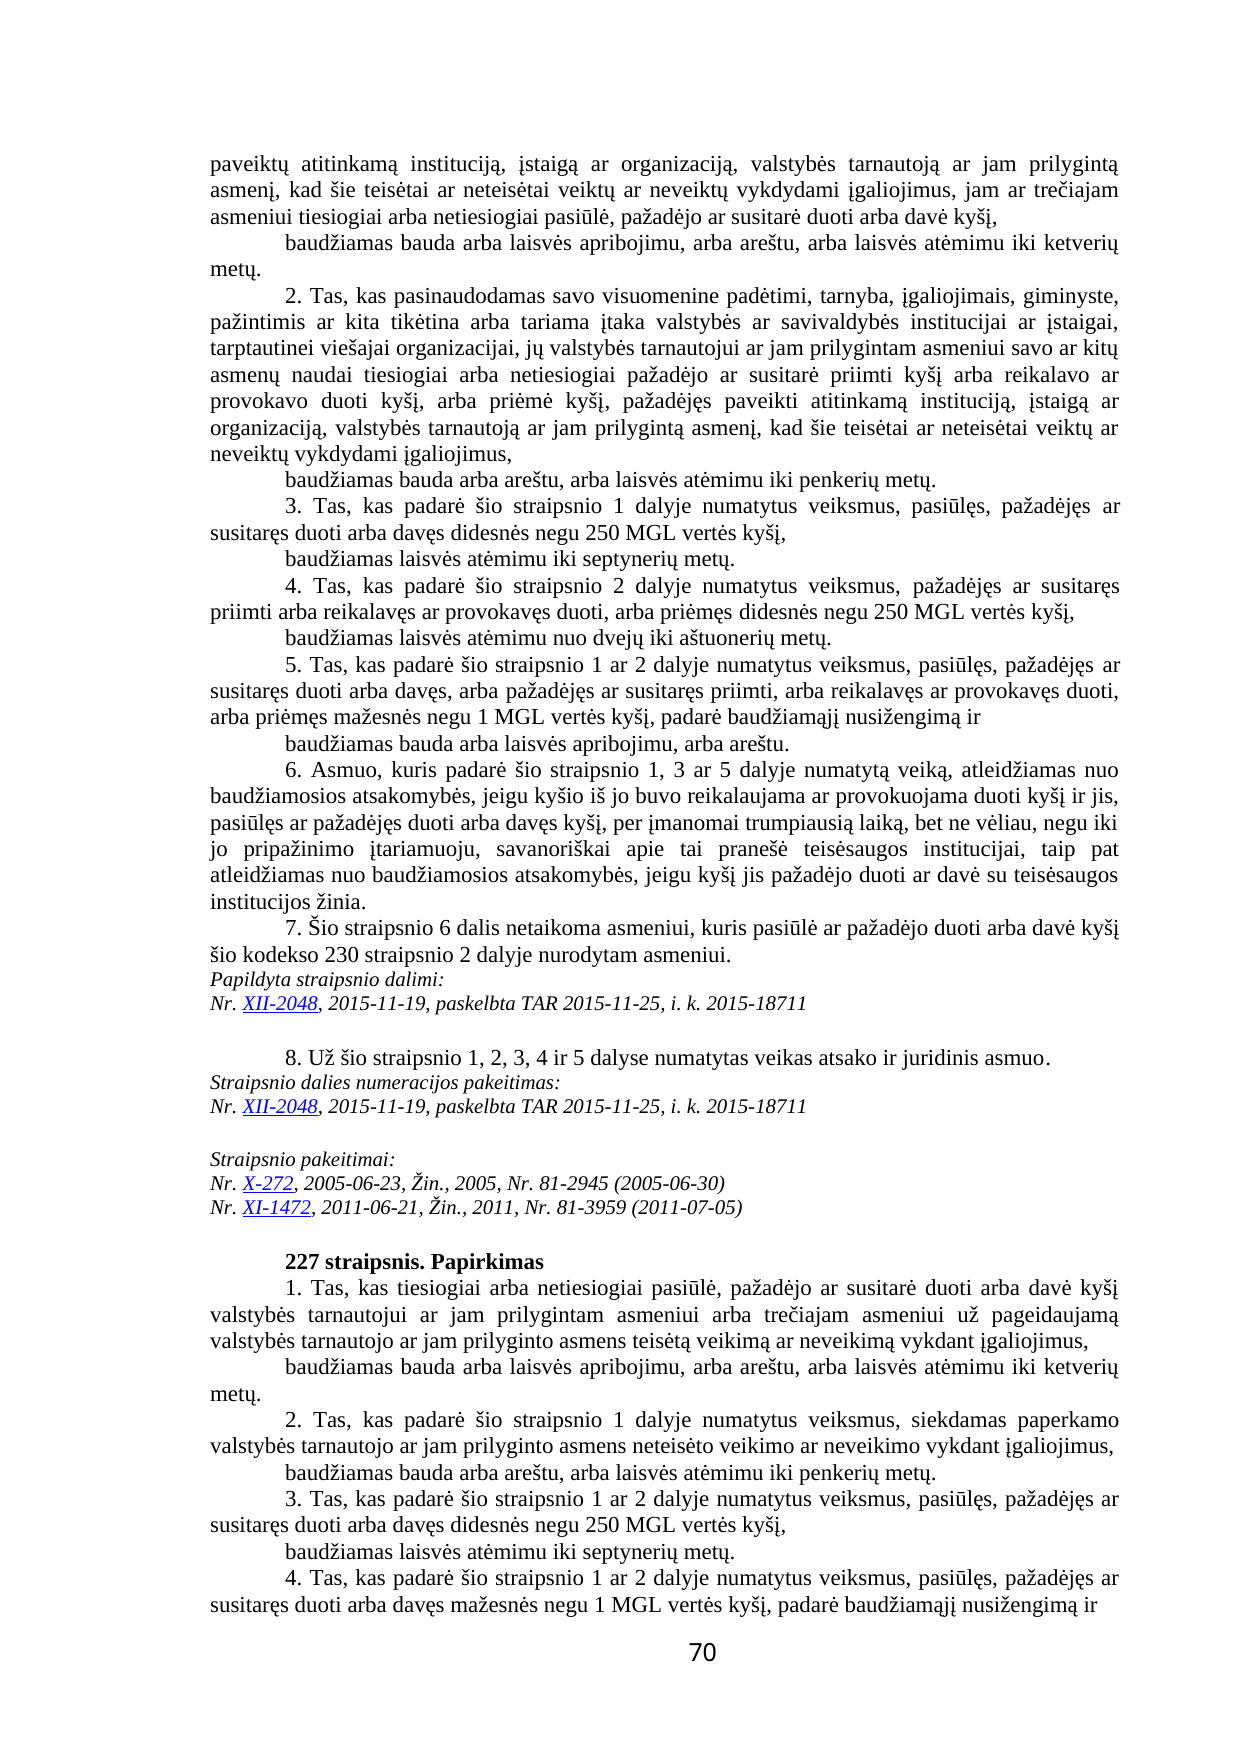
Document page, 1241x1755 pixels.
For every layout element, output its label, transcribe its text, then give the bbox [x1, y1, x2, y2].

text baudžiamas bauda arba areštu, arba laisvės atėmimu iki penkerių metų. [210, 466, 1120, 493]
text 1. Tas, kas tiesiogiai arba netiesiogiai pasiūlė, pažadėjo ar susitarė duoti arba davė kyšį valstybės tarnautojui ar jam prilygintam asmeniui arba trečiajam asmeniui už pageidaujamą valstybės tarnautojo ar jam prilyginto asmens teisėtą veikimą ar neveikimą vykdant įgaliojimus, [210, 1274, 1120, 1353]
text 4. Tas, kas padarė šio straipsnio 1 ar 2 dalyje numatytus veiksmus, pasiūlęs, pažadėjęs ar susitaręs duoti arba davęs mažesnės negu 1 MGL vertės kyšį, padarė baudžiamąjį nusižengimą ir [210, 1564, 1120, 1617]
text 227 straipsnis. Papirkimas [210, 1248, 1120, 1274]
text baudžiamas laisvės atėmimu iki septynerių metų. [210, 1538, 1120, 1564]
text baudžiamas laisvės atėmimu iki septynerių metų. [210, 545, 1120, 572]
text baudžiamas laisvės atėmimu nuo dvejų iki aštuonerių metų. [210, 624, 1120, 651]
text baudžiamas bauda arba laisvės apribojimu, arba areštu, arba laisvės atėmimu iki ketverių metų. [210, 229, 1120, 282]
text Straipsnio dalies numeracijos pakeitimas: [210, 1070, 1120, 1094]
text 8. Už šio straipsnio 1, 2, 3, 4 ir 5 dalyse numatytas veikas atsako ir juridinis asmuo. [210, 1044, 1120, 1070]
text Nr. XII-2048, 2015-11-19, paskelbta TAR 2015-11-25, i. k. 2015-18711 [210, 1094, 1120, 1118]
text baudžiamas bauda arba areštu, arba laisvės atėmimu iki penkerių metų. [210, 1459, 1120, 1485]
text paveiktų atitinkamą instituciją, įstaigą ar organizaciją, valstybės tarnautoją ar jam prilygintą asmenį, kad šie teisėtai ar neteisėtai veiktų ar neveiktų vykdydami įgaliojimus, jam ar trečiajam asmeniui tiesiogiai arba netiesiogiai pasiūlė, pažadėjo ar susitarė duoti arba davė kyšį, [210, 150, 1120, 229]
text baudžiamas bauda arba laisvės apribojimu, arba areštu. [210, 730, 1120, 756]
text Straipsnio pakeitimai: [210, 1147, 1120, 1171]
text 5. Tas, kas padarė šio straipsnio 1 ar 2 dalyje numatytus veiksmus, pasiūlęs, pažadėjęs ar susitaręs duoti arba davęs, arba pažadėjęs ar susitaręs priimti, arba reikalavęs ar provokavęs duoti, arba priėmęs mažesnės negu 1 MGL vertės kyšį, padarė baudžiamąjį nusižengimą ir [210, 651, 1120, 730]
text 4. Tas, kas padarė šio straipsnio 2 dalyje numatytus veiksmus, pažadėjęs ar susitaręs priimti arba reikalavęs ar provokavęs duoti, arba priėmęs didesnės negu 250 MGL vertės kyšį, [210, 572, 1120, 624]
text baudžiamas bauda arba laisvės apribojimu, arba areštu, arba laisvės atėmimu iki ketverių metų. [210, 1353, 1120, 1406]
text 7. Šio straipsnio 6 dalis netaikoma asmeniui, kuris pasiūlė ar pažadėjo duoti arba davė kyšį šio kodekso 230 straipsnio 2 dalyje nurodytam asmeniui. [210, 914, 1120, 967]
text 3. Tas, kas padarė šio straipsnio 1 dalyje numatytus veiksmus, pasiūlęs, pažadėjęs ar susitaręs duoti arba davęs didesnės negu 250 MGL vertės kyšį, [210, 493, 1120, 545]
text Nr. XI-1472, 2011-06-21, Žin., 2011, Nr. 81-3959 (2011-07-05) [210, 1195, 1120, 1219]
text 3. Tas, kas padarė šio straipsnio 1 ar 2 dalyje numatytus veiksmus, pasiūlęs, pažadėjęs ar susitaręs duoti arba davęs didesnės negu 250 MGL vertės kyšį, [210, 1485, 1120, 1538]
text 2. Tas, kas pasinaudodamas savo visuomenine padėtimi, tarnyba, įgaliojimais, giminyste, pažintimis ar kita tikėtina arba tariama įtaka valstybės ar savivaldybės institucijai ar įstaigai, tarptautinei viešajai organizacijai, jų valstybės tarnautojui ar jam prilygintam asmeniui savo ar kitų asmenų naudai tiesiogiai arba netiesiogiai pažadėjo ar susitarė priimti kyšį arba reikalavo ar provokavo duoti kyšį, arba priėmė kyšį, pažadėjęs paveikti atitinkamą instituciją, įstaigą ar organizaciją, valstybės tarnautoją ar jam prilygintą asmenį, kad šie teisėtai ar neteisėtai veiktų ar neveiktų vykdydami įgaliojimus, [210, 282, 1120, 466]
text Nr. XII-2048, 2015-11-19, paskelbta TAR 2015-11-25, i. k. 2015-18711 [210, 991, 1120, 1015]
text 6. Asmuo, kuris padarė šio straipsnio 1, 3 ar 5 dalyje numatytą veiką, atleidžiamas nuo baudžiamosios atsakomybės, jeigu kyšio iš jo buvo reikalaujama ar provokuojama duoti kyšį ir jis, pasiūlęs ar pažadėjęs duoti arba davęs kyšį, per įmanomai trumpiausią laiką, bet ne vėliau, negu iki jo pripažinimo įtariamuoju, savanoriškai apie tai pranešė teisėsaugos institucijai, taip pat atleidžiamas nuo baudžiamosios atsakomybės, jeigu kyšį jis pažadėjo duoti ar davė su teisėsaugos institucijos žinia. [210, 756, 1120, 914]
text Papildyta straipsnio dalimi: [210, 967, 1120, 991]
text 2. Tas, kas padarė šio straipsnio 1 dalyje numatytus veiksmus, siekdamas paperkamo valstybės tarnautojo ar jam prilyginto asmens neteisėto veikimo ar neveikimo vykdant įgaliojimus, [210, 1406, 1120, 1459]
text Nr. X-272, 2005-06-23, Žin., 2005, Nr. 81-2945 (2005-06-30) [210, 1171, 1120, 1195]
